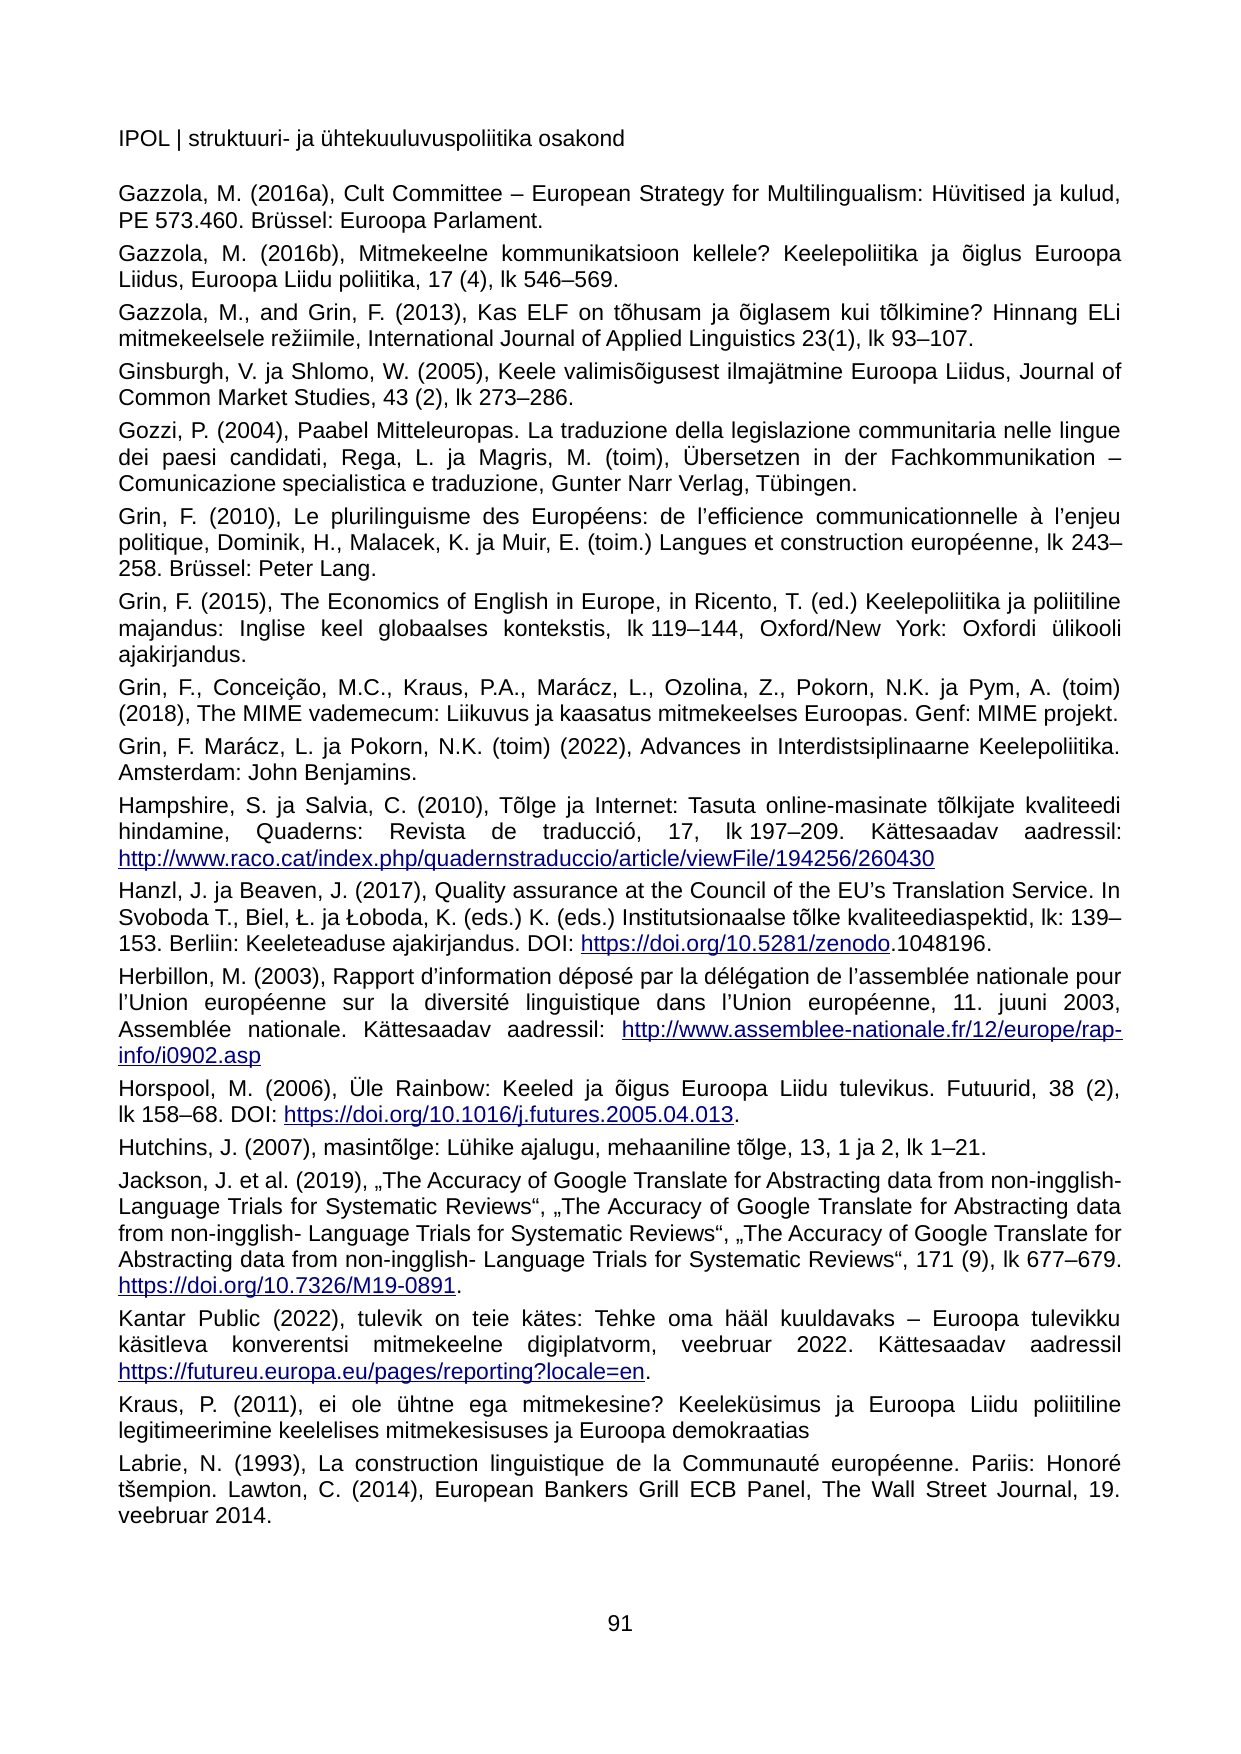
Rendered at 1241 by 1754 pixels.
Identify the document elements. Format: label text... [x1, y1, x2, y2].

text Gazzola, M., and Grin, F. (2013), Kas ELF on tõhusam ja õiglasem kui tõlkimine? Hinnang ELi mitmekeelsele režiimile, International Journal of Applied Linguistics 23(1), lk 93–107. [118, 299, 1122, 351]
text Labrie, N. (1993), La construction linguistique de la Communauté européenne. Pariis: Honoré tšempion. Lawton, C. (2014), European Bankers Grill ECB Panel, The Wall Street Journal, 19. veebruar 2014. [118, 1450, 1122, 1529]
text Grin, F., Conceição, M.C., Kraus, P.A., Marácz, L., Ozolina, Z., Pokorn, N.K. ja Pym, A. (toim) (2018), The MIME vademecum: Liikuvus ja kaasatus mitmekeelses Euroopas. Genf: MIME projekt. [118, 674, 1122, 726]
text Grin, F. (2015), The Economics of English in Europe, in Ricento, T. (ed.) Keelepoliitika ja poliitiline majandus: Inglise keel globaalses kontekstis, lk 119–144, Oxford/New York: Oxfordi ülikooli ajakirjandus. [118, 588, 1122, 667]
text Grin, F. Marácz, L. ja Pokorn, N.K. (toim) (2022), Advances in Interdistsiplinaarne Keelepoliitika. Amsterdam: John Benjamins. [118, 733, 1122, 786]
text Grin, F. (2010), Le plurilinguisme des Européens: de l’efficience communicationnelle à l’enjeu politique, Dominik, H., Malacek, K. ja Muir, E. (toim.) Langues et construction européenne, lk 243–258. Brüssel: Peter Lang. [118, 503, 1122, 582]
text Jackson, J. et al. (2019), „The Accuracy of Google Translate for Abstracting data from non-ingglish- Language Trials for Systematic Reviews“, „The Accuracy of Google Translate for Abstracting data from non-ingglish- Language Trials for Systematic Reviews“, „The Accuracy of Google Translate for Abstracting data from non-ingglish- Language Trials for Systematic Reviews“, 171 (9), lk 677–679. https://doi.org/10.7326/M19-0891. [118, 1167, 1122, 1299]
text Gozzi, P. (2004), Paabel Mitteleuropas. La traduzione della legislazione communitaria nelle lingue dei paesi candidati, Rega, L. ja Magris, M. (toim), Übersetzen in der Fachkommunikation – Comunicazione specialistica e traduzione, Gunter Narr Verlag, Tübingen. [118, 417, 1122, 496]
text Gazzola, M. (2016a), Cult Committee – European Strategy for Multilingualism: Hüvitised ja kulud, PE 573.460. Brüssel: Euroopa Parlament. [118, 180, 1122, 233]
text Hanzl, J. ja Beaven, J. (2017), Quality assurance at the Council of the EU’s Translation Service. In Svoboda T., Biel, Ł. ja Łoboda, K. (eds.) K. (eds.) Institutsionaalse tõlke kvaliteediaspektid, lk: 139–153. Berliin: Keeleteaduse ajakirjandus. DOI: https://doi.org/10.5281/zenodo.1048196. [118, 877, 1122, 957]
text Kraus, P. (2011), ei ole ühtne ega mitmekesine? Keeleküsimus ja Euroopa Liidu poliitiline legitimeerimine keelelises mitmekesisuses ja Euroopa demokraatias [118, 1391, 1122, 1443]
text Herbillon, M. (2003), Rapport d’information déposé par la délégation de l’assemblée nationale pour l’Union européenne sur la diversité linguistique dans l’Union européenne, 11. juuni 2003, Assemblée nationale. Kättesaadav aadressil: http://www.assemblee-nationale.fr/12/europe/rap-info/i0902.asp [118, 963, 1122, 1068]
text Ginsburgh, V. ja Shlomo, W. (2005), Keele valimisõigusest ilmajätmine Euroopa Liidus, Journal of Common Market Studies, 43 (2), lk 273–286. [118, 358, 1122, 411]
text Horspool, M. (2006), Üle Rainbow: Keeled ja õigus Euroopa Liidu tulevikus. Futuurid, 38 (2), lk 158–68. DOI: https://doi.org/10.1016/j.futures.2005.04.013. [118, 1075, 1122, 1128]
text Hutchins, J. (2007), masintõlge: Lühike ajalugu, mehaaniline tõlge, 13, 1 ja 2, lk 1–21. [118, 1134, 1122, 1160]
text Hampshire, S. ja Salvia, C. (2010), Tõlge ja Internet: Tasuta online-masinate tõlkijate kvaliteedi hindamine, Quaderns: Revista de traducció, 17, lk 197–209. Kättesaadav aadressil: http://www.raco.cat/index.php/quadernstraduccio/article/viewFile/194256/260430 [118, 792, 1122, 871]
text Kantar Public (2022), tulevik on teie kätes: Tehke oma hääl kuuldavaks – Euroopa tulevikku käsitleva konverentsi mitmekeelne digiplatvorm, veebruar 2022. Kättesaadav aadressil https://futureu.europa.eu/pages/reporting?locale=en. [118, 1305, 1122, 1384]
text Gazzola, M. (2016b), Mitmekeelne kommunikatsioon kellele? Keelepoliitika ja õiglus Euroopa Liidus, Euroopa Liidu poliitika, 17 (4), lk 546–569. [118, 239, 1122, 292]
